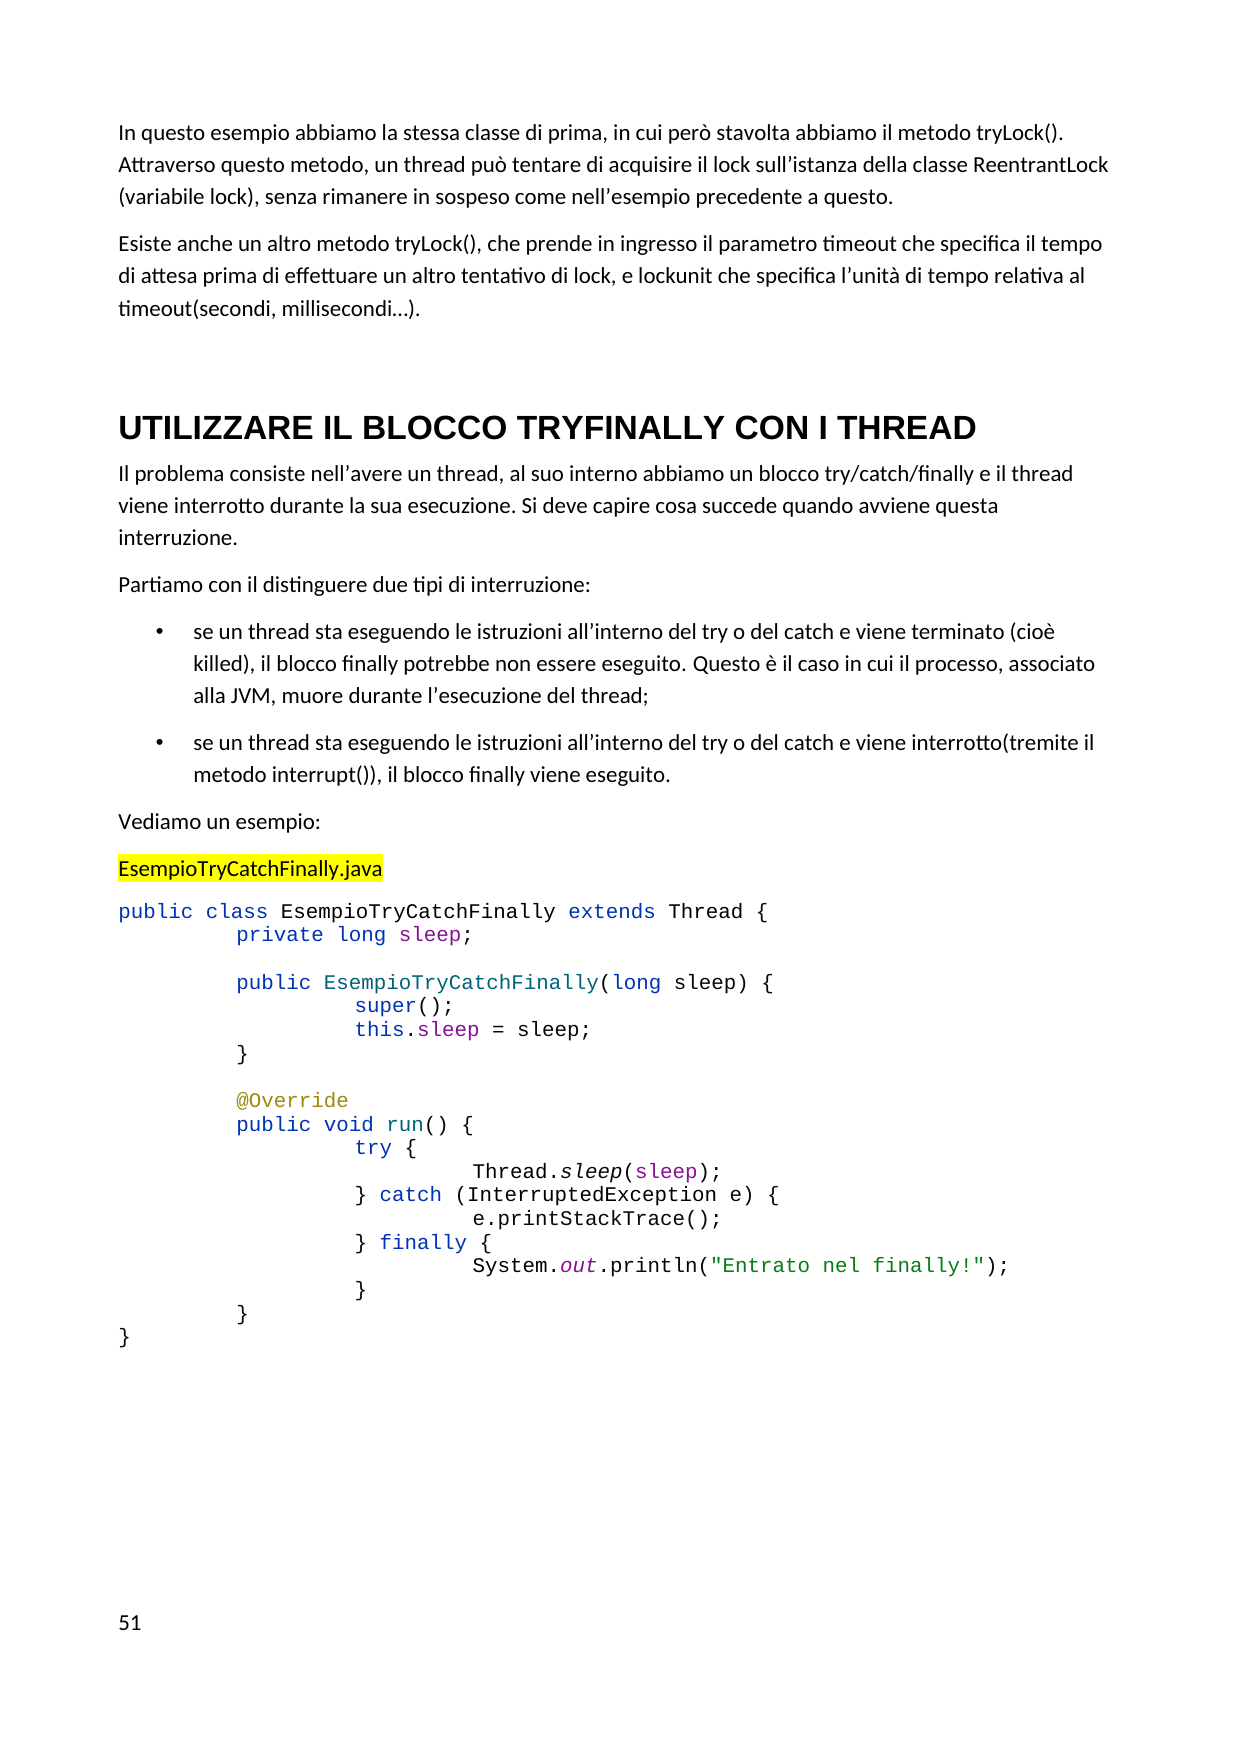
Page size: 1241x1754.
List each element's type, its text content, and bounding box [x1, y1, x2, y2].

subtitle UTILIZZARE IL BLOCCO TRYFINALLY CON I THREAD [118, 408, 1122, 447]
text EsempioTryCatchFinally.java [118, 854, 1122, 882]
list se un thread sta eseguendo le istruzioni all’interno del try o del catch e viene interrotto(tremite il metodo interrupt()), il blocco finally viene eseguito. [156, 728, 1122, 788]
text Vediamo un esempio: [118, 807, 1122, 835]
text Il problema consiste nell’avere un thread, al suo interno abbiamo un blocco try/catch/finally e il thread viene interrotto durante la sua esecuzione. Si deve capire cosa succede quando avviene questa interruzione. [118, 459, 1122, 552]
text In questo esempio abbiamo la stessa classe di prima, in cui però stavolta abbiamo il metodo tryLock(). Attraverso questo metodo, un thread può tentare di acquisire il lock sull’istanza della classe ReentrantLock (variabile lock), senza rimanere in sospeso come nell’esempio precedente a questo. [118, 118, 1122, 211]
text public class EsempioTryCatchFinally extends Thread { private long sleep; public EsempioTryCatchFinally(long sleep) { super(); this.sleep = sleep; } @Override public void run() { try { Thread.sleep(sleep); } catch (InterruptedException e) { e.printStackTrace(); } finally { System.out.println("Entrato nel finally!"); } } } [118, 901, 1122, 1350]
list se un thread sta eseguendo le istruzioni all’interno del try o del catch e viene terminato (cioè killed), il blocco finally potrebbe non essere eseguito. Questo è il caso in cui il processo, associato alla JVM, muore durante l’esecuzione del thread; [156, 617, 1122, 709]
text Esiste anche un altro metodo tryLock(), che prende in ingresso il parametro timeout che specifica il tempo di attesa prima di effettuare un altro tentativo di lock, e lockunit che specifica l’unità di tempo relativa al timeout(secondi, millisecondi…). [118, 229, 1122, 322]
text Partiamo con il distinguere due tipi di interruzione: [118, 570, 1122, 598]
